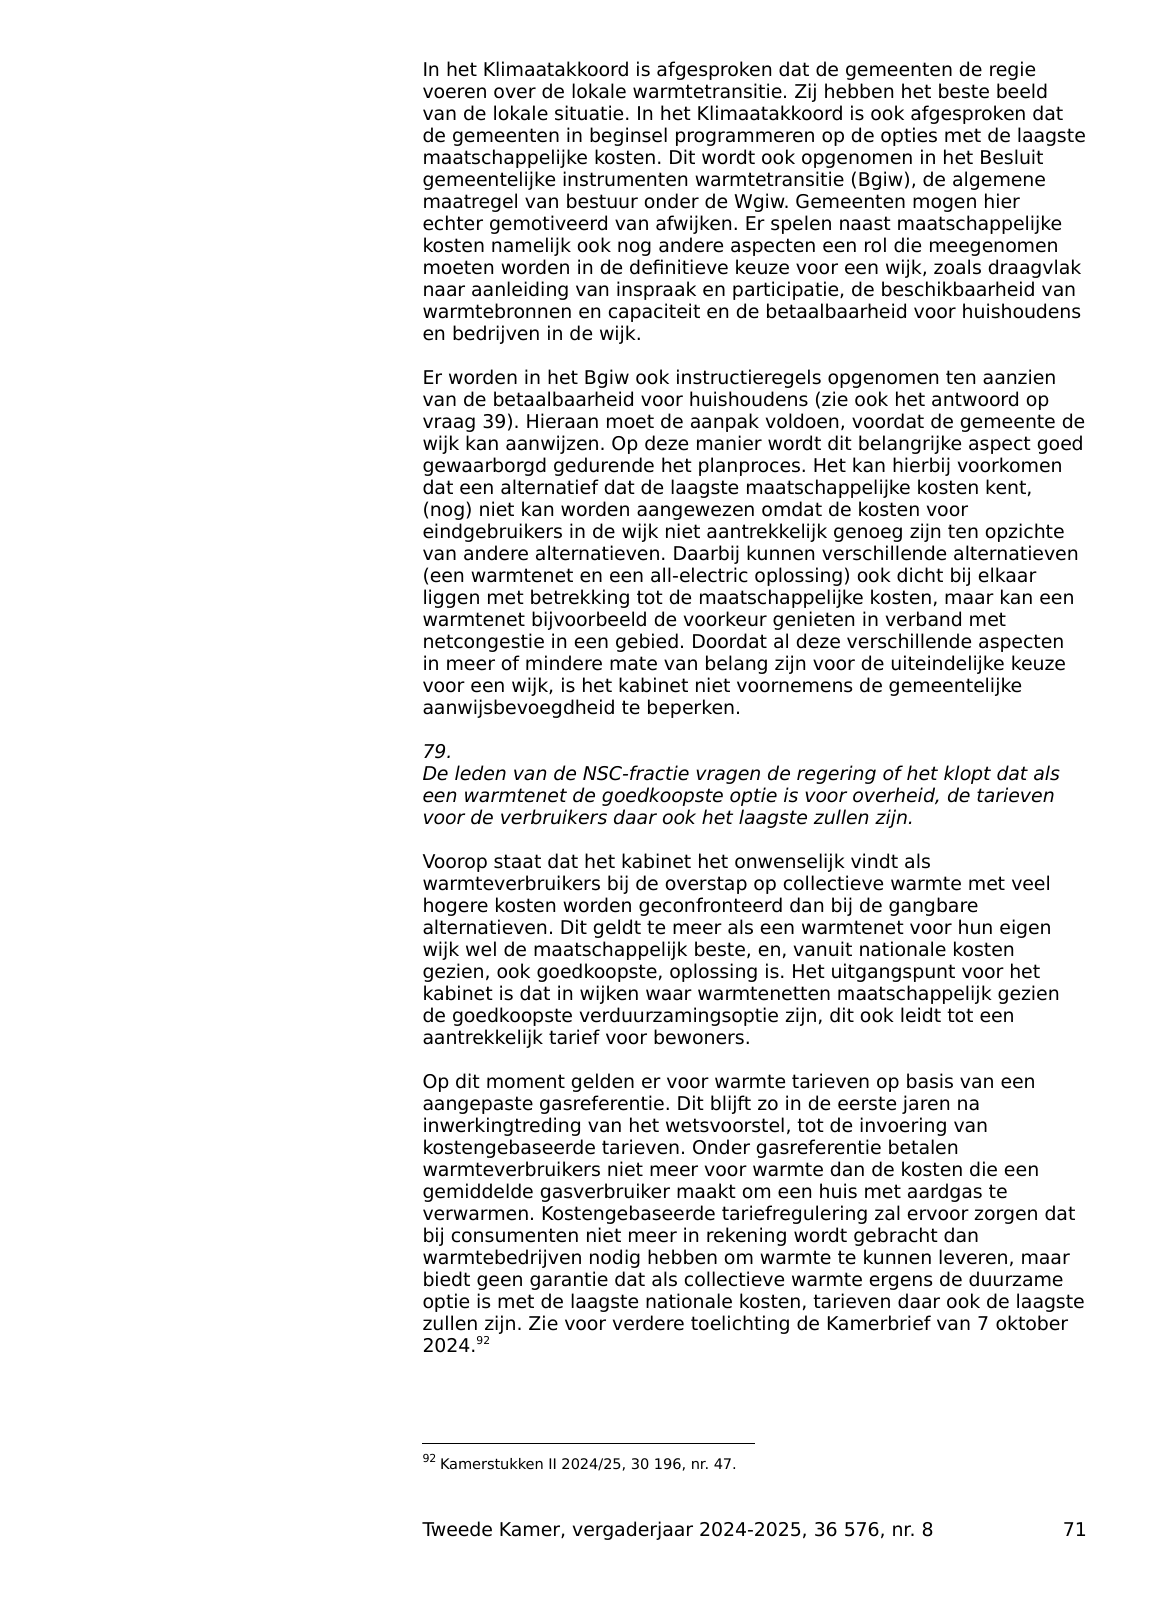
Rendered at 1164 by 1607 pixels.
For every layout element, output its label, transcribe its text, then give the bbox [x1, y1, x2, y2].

text Er worden in het Bgiw ook instructieregels opgenomen ten aanzien van de betaalbaarheid voor huishoudens (zie ook het antwoord op vraag 39). Hieraan moet de aanpak voldoen, voordat de gemeente de wijk kan aanwijzen. Op deze manier wordt dit belangrijke aspect goed gewaarborgd gedurende het planproces. Het kan hierbij voorkomen dat een alternatief dat de laagste maatschappelijke kosten kent, (nog) niet kan worden aangewezen omdat de kosten voor eindgebruikers in de wijk niet aantrekkelijk genoeg zijn ten opzichte van andere alternatieven. Daarbij kunnen verschillende alternatieven (een warmtenet en een all-electric oplossing) ook dicht bij elkaar liggen met betrekking tot de maatschappelijke kosten, maar kan een warmtenet bijvoorbeeld de voorkeur genieten in verband met netcongestie in een gebied. Doordat al deze verschillende aspecten in meer of mindere mate van belang zijn voor de uiteindelijke keuze voor een wijk, is het kabinet niet voornemens de gemeentelijke aanwijsbevoegdheid te beperken. [422, 367, 1087, 719]
text 79. [422, 741, 1087, 763]
text De leden van de NSC-fractie vragen de regering of het klopt dat als een warmtenet de goedkoopste optie is voor overheid, de tarieven voor de verbruikers daar ook het laagste zullen zijn. [422, 763, 1087, 829]
text In het Klimaatakkoord is afgesproken dat de gemeenten de regie voeren over de lokale warmtetransitie. Zij hebben het beste beeld van de lokale situatie. In het Klimaatakkoord is ook afgesproken dat de gemeenten in beginsel programmeren op de opties met de laagste maatschappelijke kosten. Dit wordt ook opgenomen in het Besluit gemeentelijke instrumenten warmtetransitie (Bgiw), de algemene maatregel van bestuur onder de Wgiw. Gemeenten mogen hier echter gemotiveerd van afwijken. Er spelen naast maatschappelijke kosten namelijk ook nog andere aspecten een rol die meegenomen moeten worden in de definitieve keuze voor een wijk, zoals draagvlak naar aanleiding van inspraak en participatie, de beschikbaarheid van warmtebronnen en capaciteit en de betaalbaarheid voor huishoudens en bedrijven in de wijk. [422, 59, 1087, 345]
text Kamerstukken II 2024/25, 30 196, nr. 47. [422, 1452, 1087, 1474]
text Voorop staat dat het kabinet het onwenselijk vindt als warmteverbruikers bij de overstap op collectieve warmte met veel hogere kosten worden geconfronteerd dan bij de gangbare alternatieven. Dit geldt te meer als een warmtenet voor hun eigen wijk wel de maatschappelijk beste, en, vanuit nationale kosten gezien, ook goedkoopste, oplossing is. Het uitgangspunt voor het kabinet is dat in wijken waar warmtenetten maatschappelijk gezien de goedkoopste verduurzamingsoptie zijn, dit ook leidt tot een aantrekkelijk tarief voor bewoners. [422, 851, 1087, 1049]
text Op dit moment gelden er voor warmte tarieven op basis van een aangepaste gasreferentie. Dit blijft zo in de eerste jaren na inwerkingtreding van het wetsvoorstel, tot de invoering van kostengebaseerde tarieven. Onder gasreferentie betalen warmteverbruikers niet meer voor warmte dan de kosten die een gemiddelde gasverbruiker maakt om een huis met aardgas te verwarmen. Kostengebaseerde tariefregulering zal ervoor zorgen dat bij consumenten niet meer in rekening wordt gebracht dan warmtebedrijven nodig hebben om warmte te kunnen leveren, maar biedt geen garantie dat als collectieve warmte ergens de duurzame optie is met de laagste nationale kosten, tarieven daar ook de laagste zullen zijn. Zie voor verdere toelichting de Kamerbrief van 7 oktober 2024. [422, 1071, 1087, 1357]
